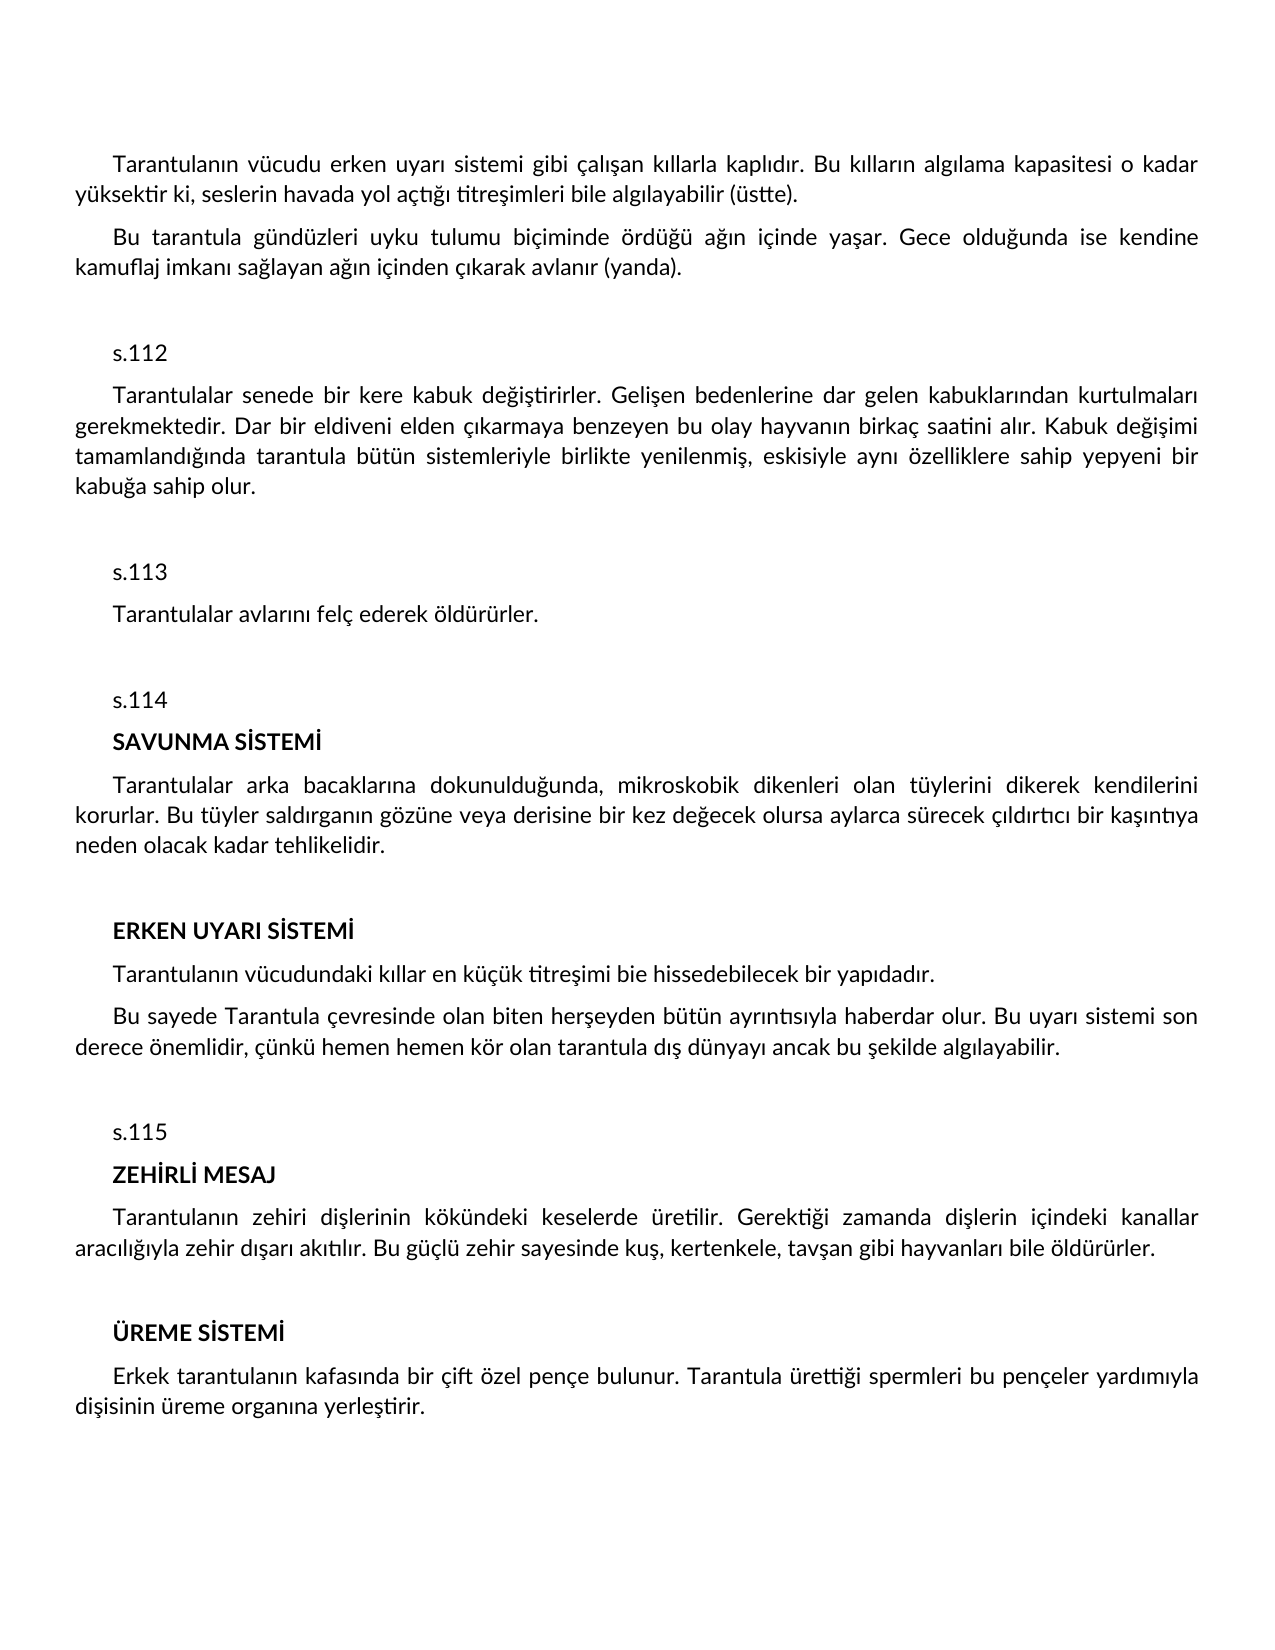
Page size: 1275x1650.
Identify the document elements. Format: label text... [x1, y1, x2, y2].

text s.114 [75, 685, 1200, 713]
text ÜREME SİSTEMİ [75, 1319, 1200, 1346]
text ERKEN UYARI SİSTEMİ [75, 917, 1200, 944]
text Bu sayede Tarantula çevresinde olan biten herşeyden bütün ayrıntısıyla haberdar olur. Bu uyarı sistemi son derece önemlidir, çünkü hemen hemen kör olan tarantula dış dünyayı ancak bu şekilde algılayabilir. [75, 1002, 1200, 1060]
text Tarantulanın vücudu erken uyarı sistemi gibi çalışan kıllarla kaplıdır. Bu kılların algılama kapasitesi o kadar yüksektir ki, seslerin havada yol açtığı titreşimleri bile algılayabilir (üstte). [75, 150, 1200, 208]
text Tarantulanın zehiri dişlerinin kökündeki keselerde üretilir. Gerektiği zamanda dişlerin içindeki kanallar aracılığıyla zehir dışarı akıtılır. Bu güçlü zehir sayesinde kuş, kertenkele, tavşan gibi hayvanları bile öldürürler. [75, 1203, 1200, 1261]
text s.115 [75, 1118, 1200, 1145]
text Tarantulalar avlarını felç ederek öldürürler. [75, 600, 1200, 627]
text Tarantulanın vücudundaki kıllar en küçük titreşimi bie hissedebilecek bir yapıdadır. [75, 959, 1200, 987]
text Erkek tarantulanın kafasında bir çift özel pençe bulunur. Tarantula ürettiği spermleri bu pençeler yardımıyla dişisinin üreme organına yerleştirir. [75, 1361, 1200, 1419]
text Bu tarantula gündüzleri uyku tulumu biçiminde ördüğü ağın içinde yaşar. Gece olduğunda ise kendine kamuflaj imkanı sağlayan ağın içinden çıkarak avlanır (yanda). [75, 223, 1200, 281]
text ZEHİRLİ MESAJ [75, 1160, 1200, 1188]
text Tarantulalar arka bacaklarına dokunulduğunda, mikroskobik dikenleri olan tüylerini dikerek kendilerini korurlar. Bu tüyler saldırganın gözüne veya derisine bir kez değecek olursa aylarca sürecek çıldırtıcı bir kaşıntıya neden olacak kadar tehlikelidir. [75, 771, 1200, 859]
text SAVUNMA SİSTEMİ [75, 728, 1200, 756]
text s.113 [75, 557, 1200, 585]
text s.112 [75, 338, 1200, 366]
text Tarantulalar senede bir kere kabuk değiştirirler. Gelişen bedenlerine dar gelen kabuklarından kurtulmaları gerekmektedir. Dar bir eldiveni elden çıkarmaya benzeyen bu olay hayvanın birkaç saatini alır. Kabuk değişimi tamamlandığında tarantula bütün sistemleriyle birlikte yenilenmiş, eskisiyle aynı özelliklere sahip yepyeni bir kabuğa sahip olur. [75, 381, 1200, 499]
